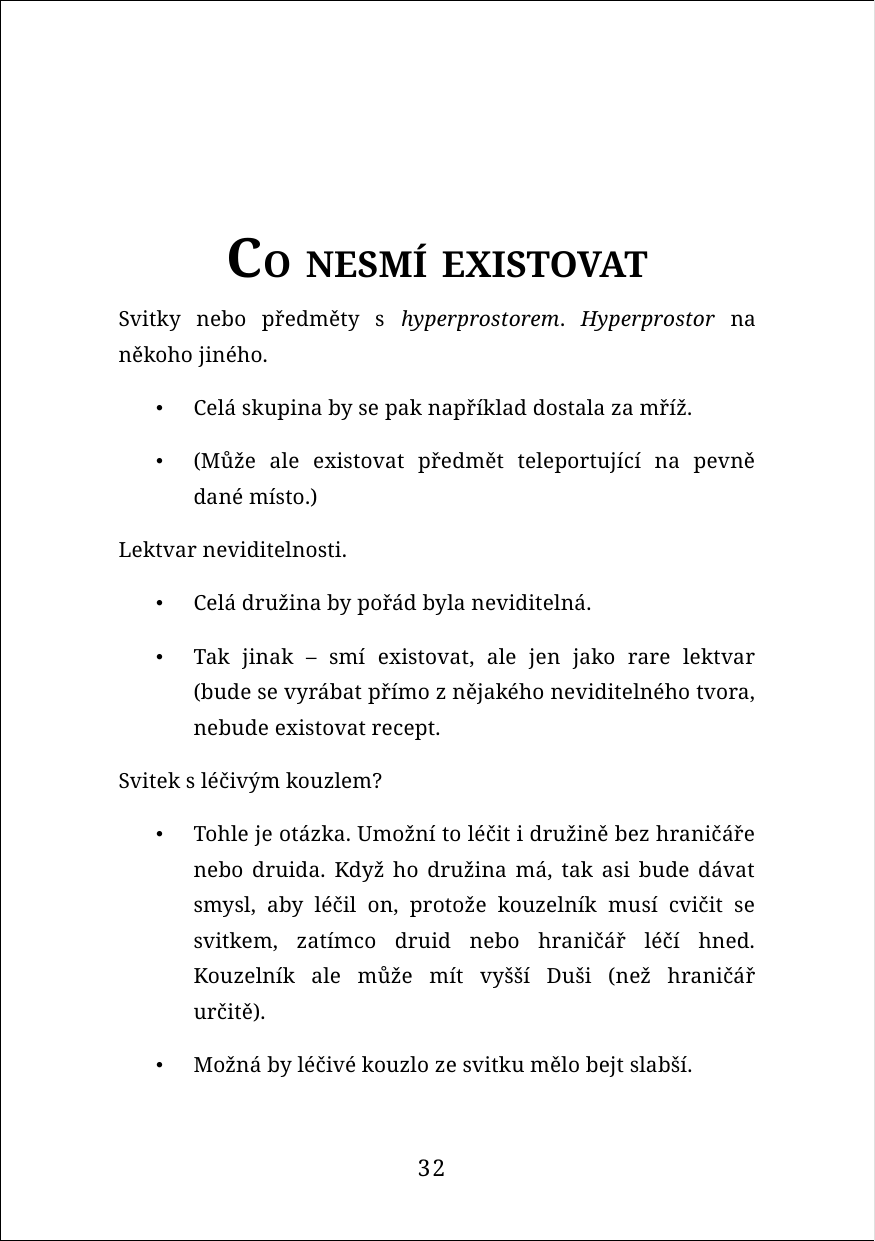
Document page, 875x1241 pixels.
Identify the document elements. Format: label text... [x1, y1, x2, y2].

text Lektvar neviditelnosti. [118, 535, 756, 564]
subtitle Co nesmí existovat [118, 219, 756, 293]
list Celá družina by pořád byla neviditelná. [156, 588, 756, 617]
text Svitky nebo předměty s hyperprostorem. Hyperprostor na někoho jiného. [118, 304, 756, 368]
list Celá skupina by se pak například dostala za mříž. [156, 393, 756, 422]
list Tohle je otázka. Umožní to léčit i družině bez hraničáře nebo druida. Když ho družina má, tak asi bude dávat smysl, aby léčil on, protože kouzelník musí cvičit se svitkem, zatímco druid nebo hraničář léčí hned. Kouzelník ale může mít vyšší Duši (než hraničář určitě). [156, 819, 756, 1025]
list Možná by léčivé kouzlo ze svitku mělo bejt slabší. [156, 1050, 756, 1078]
list (Může ale existovat předmět teleportující na pevně dané místo.) [156, 447, 756, 511]
text Svitek s léčivým kouzlem? [118, 766, 756, 794]
list Tak jinak – smí existovat, ale jen jako rare lektvar (bude se vyrábat přímo z nějakého neviditelného tvora, nebude existovat recept. [156, 642, 756, 741]
